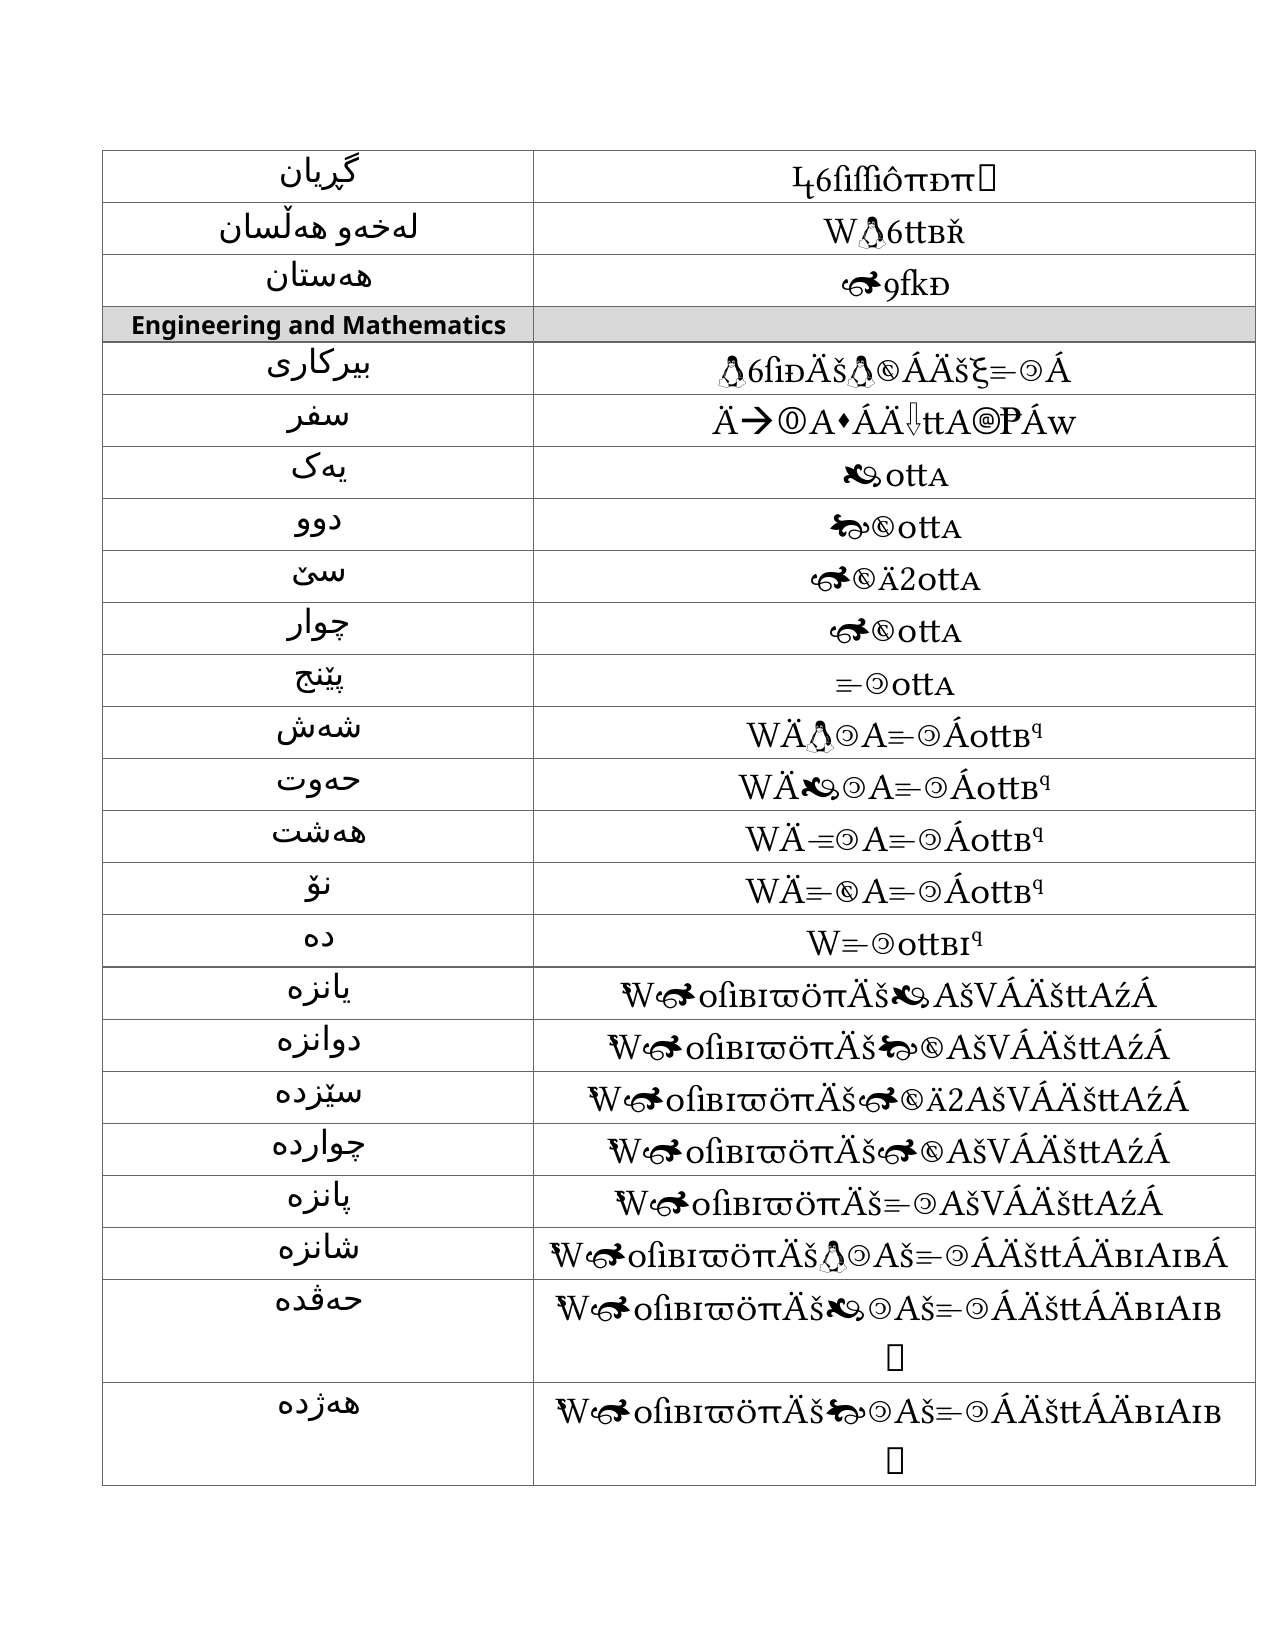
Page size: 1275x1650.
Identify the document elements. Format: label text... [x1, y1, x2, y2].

table_cell  [534, 863, 1255, 914]
table_cell بیرکاری [103, 343, 533, 393]
table_cell هەستان [103, 255, 533, 306]
table_cell پێنج [103, 655, 533, 706]
table_cell  [534, 395, 1255, 446]
table_cell  [534, 551, 1255, 602]
table_cell  [534, 1280, 1255, 1382]
table_cell حەڤدە [103, 1280, 533, 1382]
table_cell  [534, 203, 1255, 254]
table_cell یانزە [103, 968, 533, 1018]
table_cell Engineering and Mathematics [103, 307, 533, 341]
table_cell سفر [103, 395, 533, 446]
table_cell  [534, 343, 1255, 393]
table_cell  [534, 1383, 1255, 1485]
table_cell دە [103, 915, 533, 966]
table_cell حەوت [103, 759, 533, 810]
table_cell  [534, 1072, 1255, 1123]
table_cell هەژدە [103, 1383, 533, 1485]
table_cell نۆ [103, 863, 533, 914]
table_cell  [534, 707, 1255, 758]
table_cell  [534, 811, 1255, 862]
table_cell  [534, 1228, 1255, 1279]
table_cell  [534, 655, 1255, 706]
table_cell چواردە [103, 1124, 533, 1175]
table_cell سێ [103, 551, 533, 602]
table_cell چوار [103, 603, 533, 654]
table_cell  [534, 151, 1255, 202]
table_cell  [534, 1124, 1255, 1175]
table_cell  [534, 255, 1255, 306]
table_cell شانزە [103, 1228, 533, 1279]
table_cell دوو [103, 499, 533, 550]
table_cell  [534, 603, 1255, 654]
table_cell  [534, 447, 1255, 498]
table_cell سێزدە [103, 1072, 533, 1123]
table_cell هەشت [103, 811, 533, 862]
table_cell  [534, 499, 1255, 550]
table_cell یەک [103, 447, 533, 498]
table_cell [534, 307, 1255, 341]
table_cell پانزە [103, 1176, 533, 1227]
table_cell  [534, 968, 1255, 1018]
table_cell شەش [103, 707, 533, 758]
table_cell دوانزە [103, 1020, 533, 1071]
table_cell گڕیان [103, 151, 533, 202]
table_cell  [534, 1176, 1255, 1227]
table_cell لەخەو هەڵسان [103, 203, 533, 254]
table_cell  [534, 759, 1255, 810]
table_cell  [534, 1020, 1255, 1071]
table_cell  [534, 915, 1255, 966]
